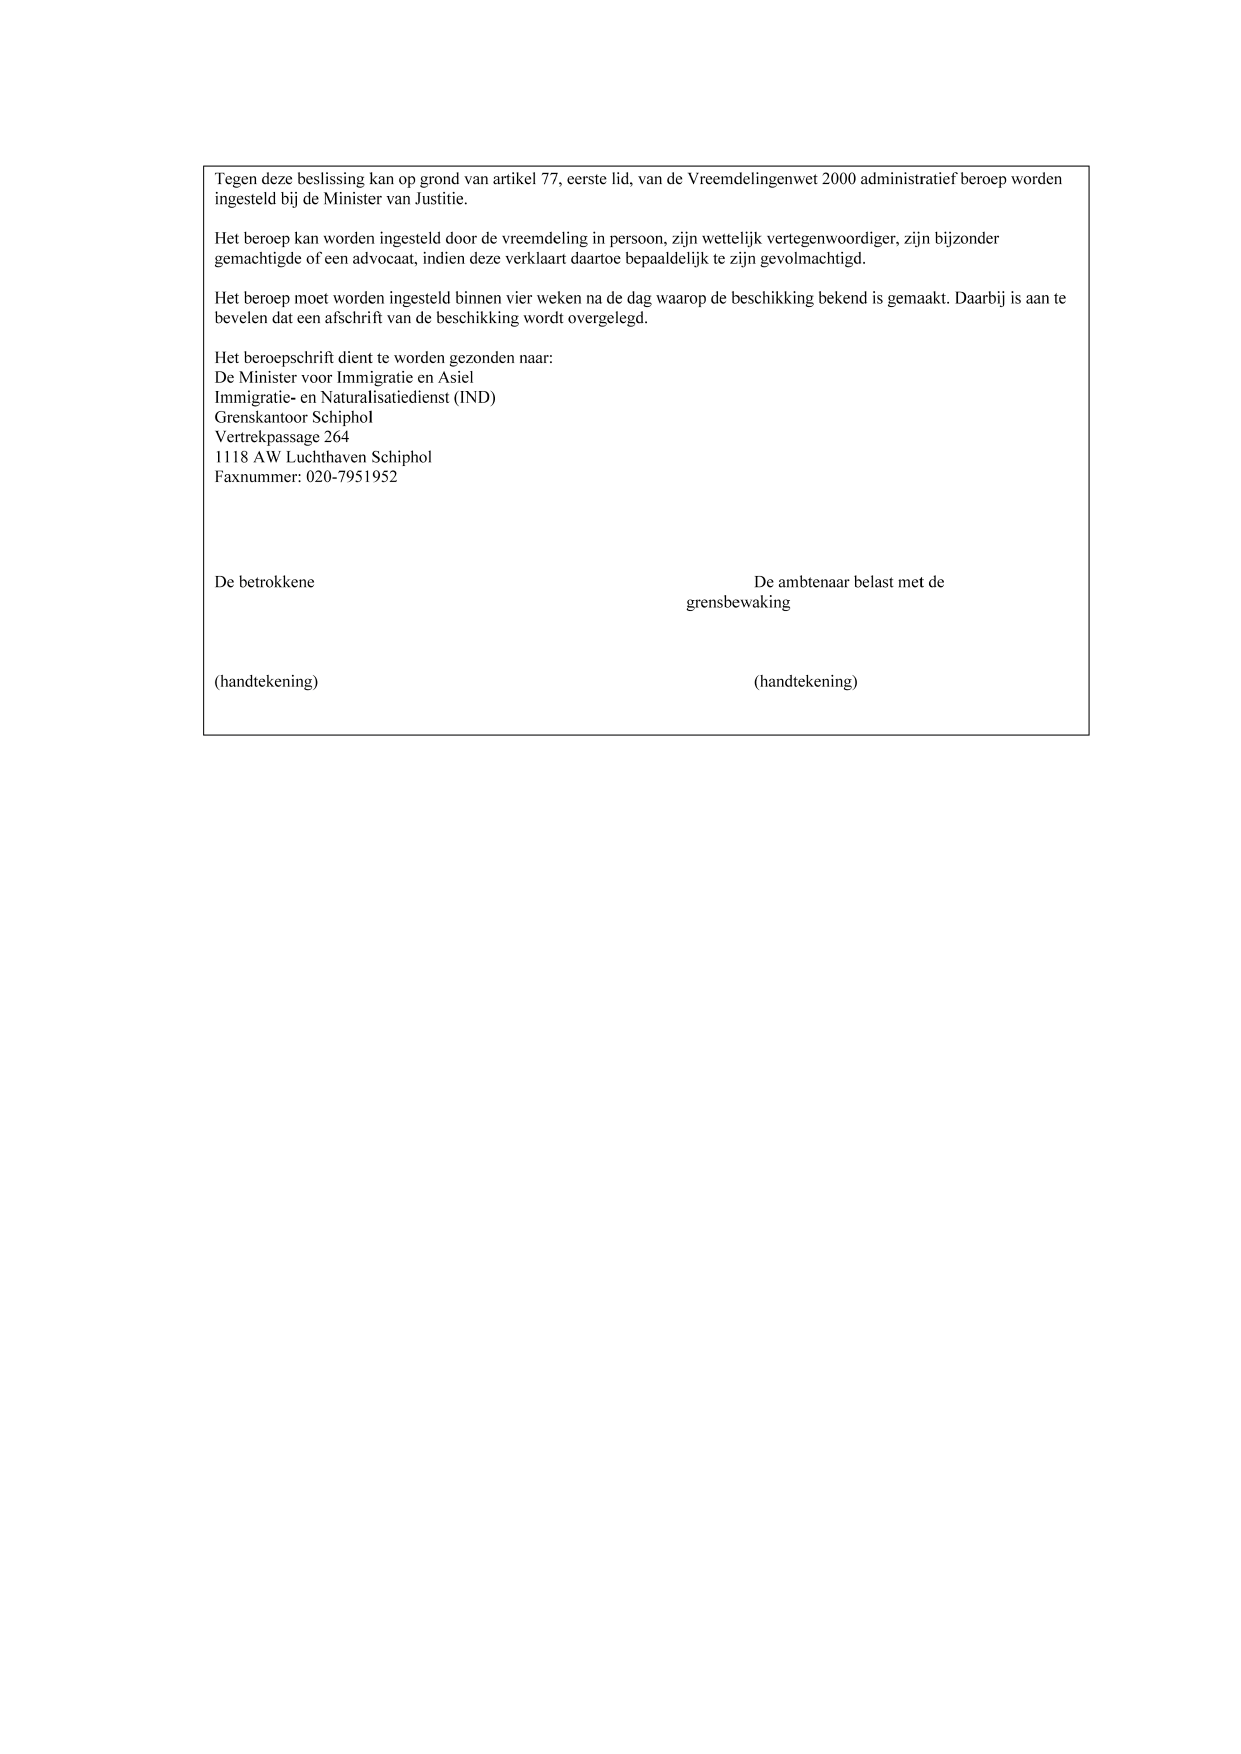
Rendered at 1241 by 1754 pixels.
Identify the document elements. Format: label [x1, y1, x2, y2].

picture [187, 150, 1105, 748]
